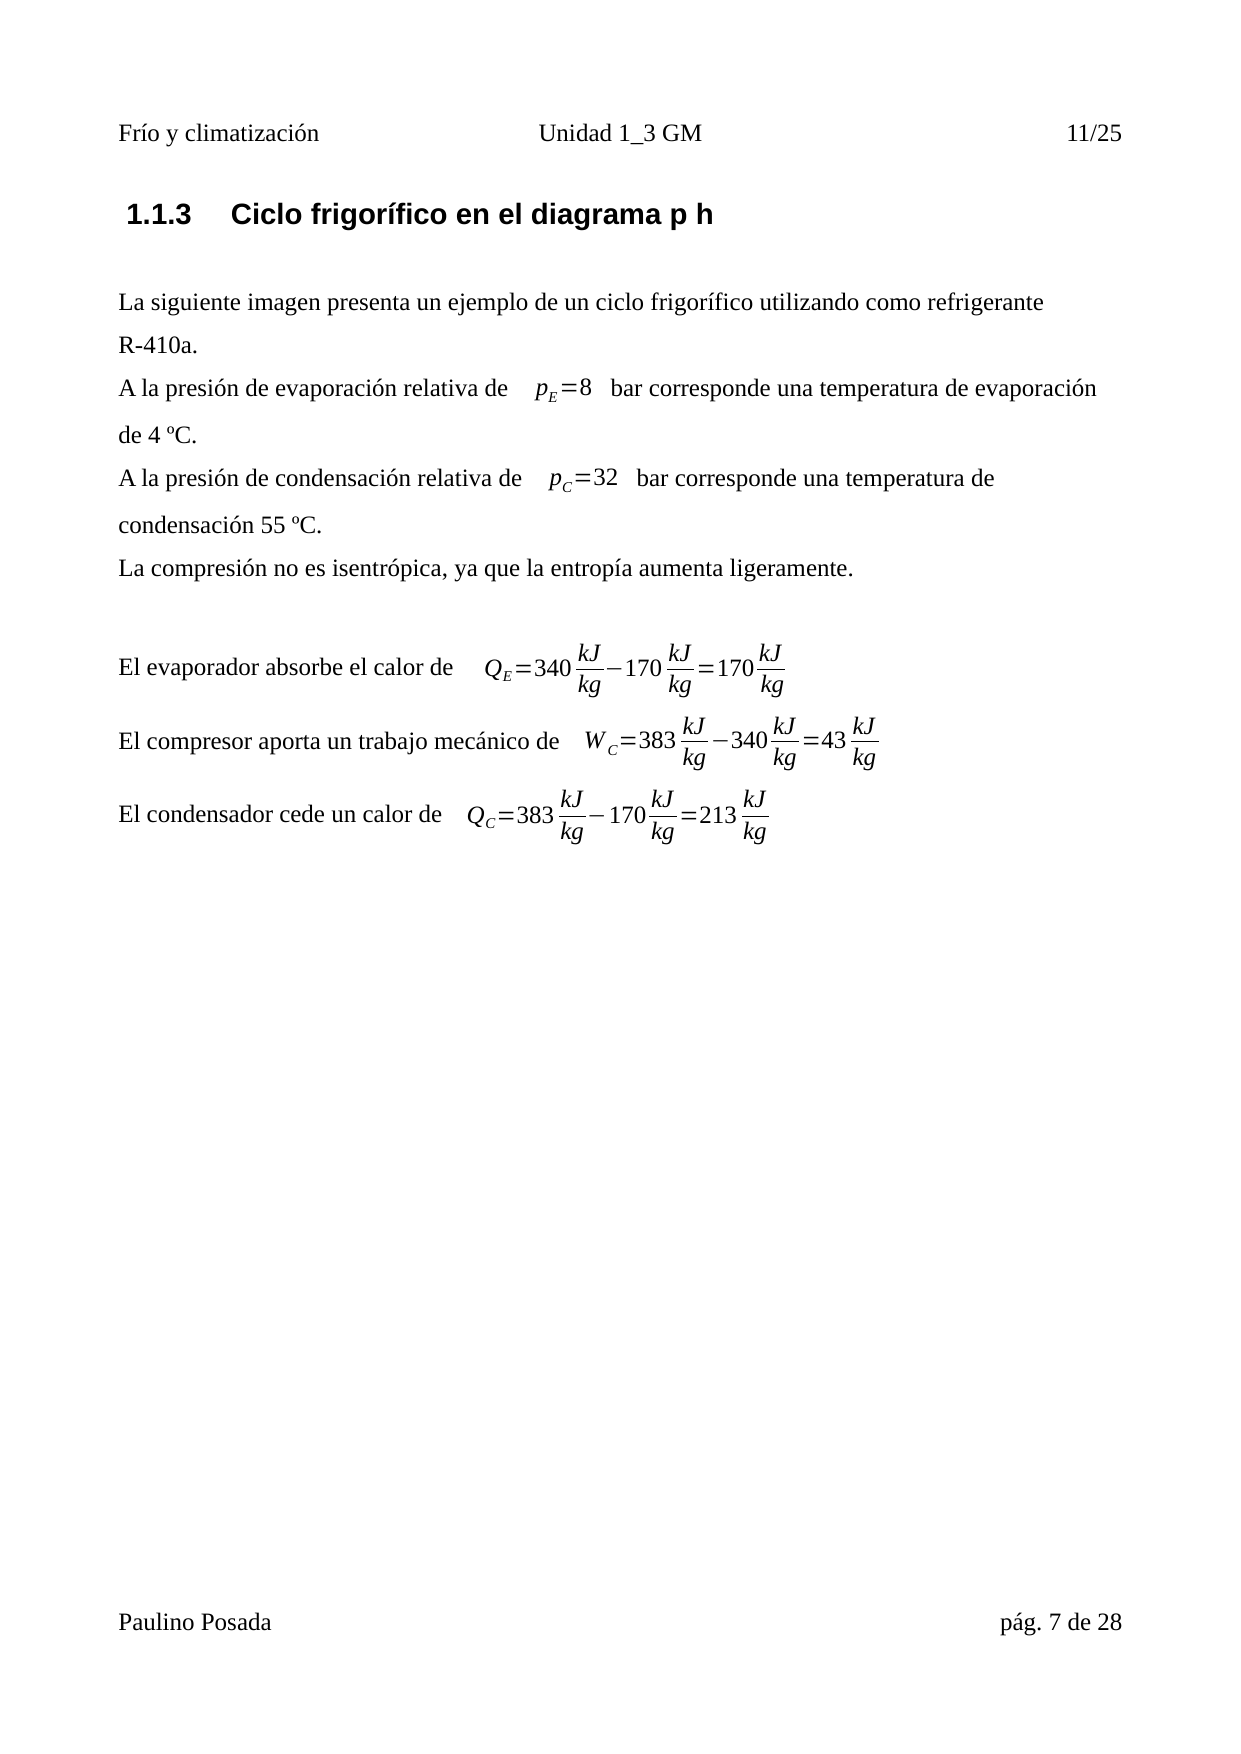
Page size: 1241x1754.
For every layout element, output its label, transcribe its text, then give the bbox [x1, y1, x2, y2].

subtitle Ciclo frigorífico en el diagrama p h [118, 197, 1122, 231]
text R-410a. [118, 330, 1122, 358]
text El compresor aporta un trabajo mecánico de [118, 713, 1122, 772]
text La siguiente imagen presenta un ejemplo de un ciclo frigorífico utilizando como refrigerante [118, 287, 1122, 315]
text El condensador cede un calor de [118, 786, 1122, 845]
text A la presión de evaporación relativa de bar corresponde una temperatura de evaporación de 4 ºC. [118, 373, 1122, 448]
text El evaporador absorbe el calor de [118, 639, 1122, 698]
text La compresión no es isentrópica, ya que la entropía aumenta ligeramente. [118, 553, 1122, 582]
text A la presión de condensación relativa de bar corresponde una temperatura de condensación 55 ºC. [118, 463, 1122, 538]
